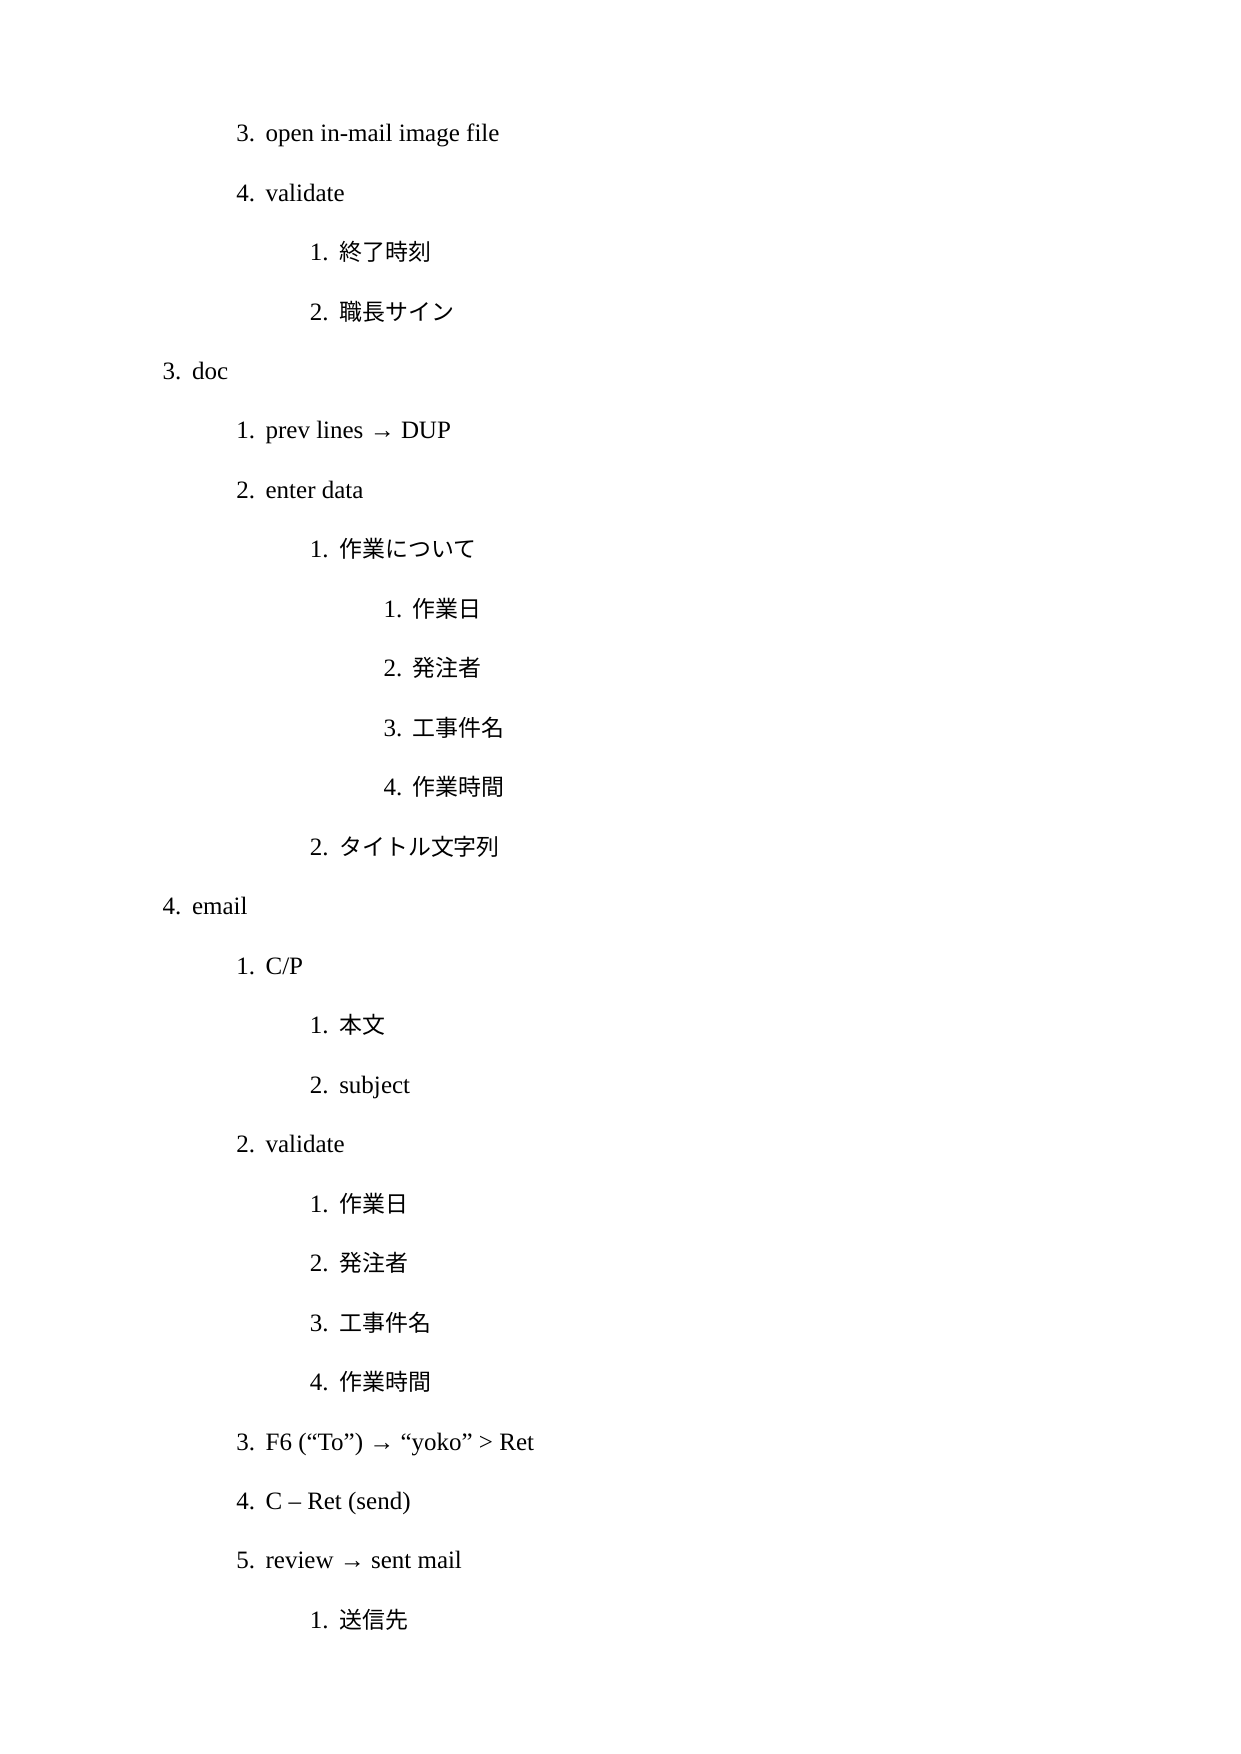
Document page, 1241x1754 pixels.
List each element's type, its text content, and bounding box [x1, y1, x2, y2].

list 発注者 [383, 653, 1122, 682]
list 作業について [309, 534, 1122, 563]
list prev lines → DUP [236, 416, 1122, 444]
list 職長サイン [309, 297, 1122, 325]
list email [162, 891, 1122, 920]
list validate [236, 178, 1122, 206]
list subject [309, 1070, 1122, 1098]
list validate [236, 1129, 1122, 1158]
list 作業日 [383, 594, 1122, 623]
list 作業時間 [309, 1367, 1122, 1396]
list doc [162, 356, 1122, 385]
list 送信先 [309, 1605, 1122, 1634]
list タイトル文字列 [309, 832, 1122, 861]
list 工事件名 [309, 1308, 1122, 1336]
list 作業日 [309, 1189, 1122, 1217]
list C/P [236, 951, 1122, 979]
list 本文 [309, 1010, 1122, 1039]
list 作業時間 [383, 772, 1122, 801]
list 発注者 [309, 1248, 1122, 1277]
list C – Ret (send) [236, 1486, 1122, 1515]
list open in-mail image file [236, 118, 1122, 147]
list 終了時刻 [309, 237, 1122, 266]
list F6 (“To”) → “yoko” > Ret [236, 1427, 1122, 1455]
list enter data [236, 475, 1122, 504]
list 工事件名 [383, 713, 1122, 742]
list review → sent mail [236, 1546, 1122, 1574]
